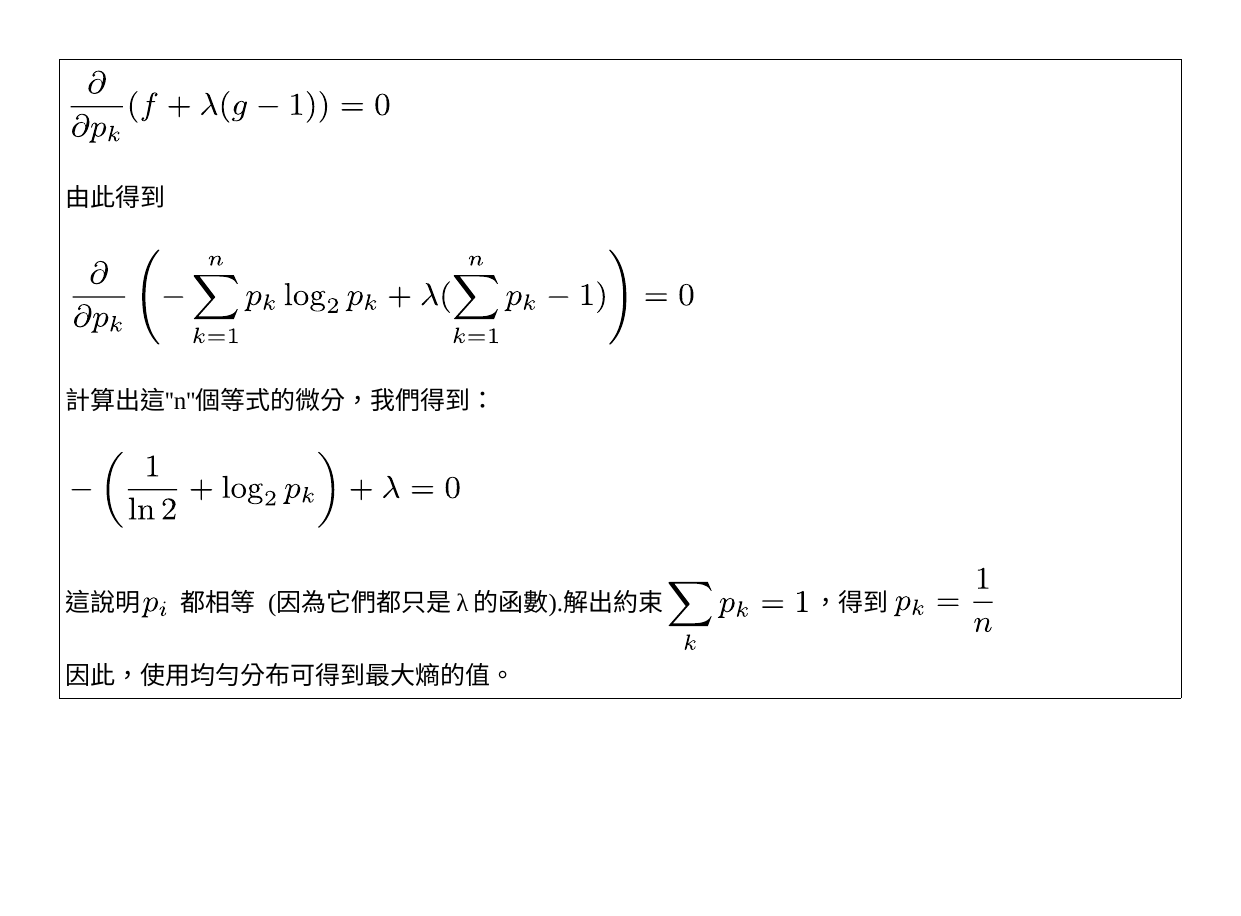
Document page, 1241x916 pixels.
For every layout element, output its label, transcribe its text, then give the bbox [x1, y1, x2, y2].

table_header 由此得到 計算出這''n''個等式的微分，我們得到： 這說明 都相等 (因為它們都只是λ的函數).解出約束，得到 因此，使用均勻分布可得到最大熵的值。 [60, 60, 1181, 698]
